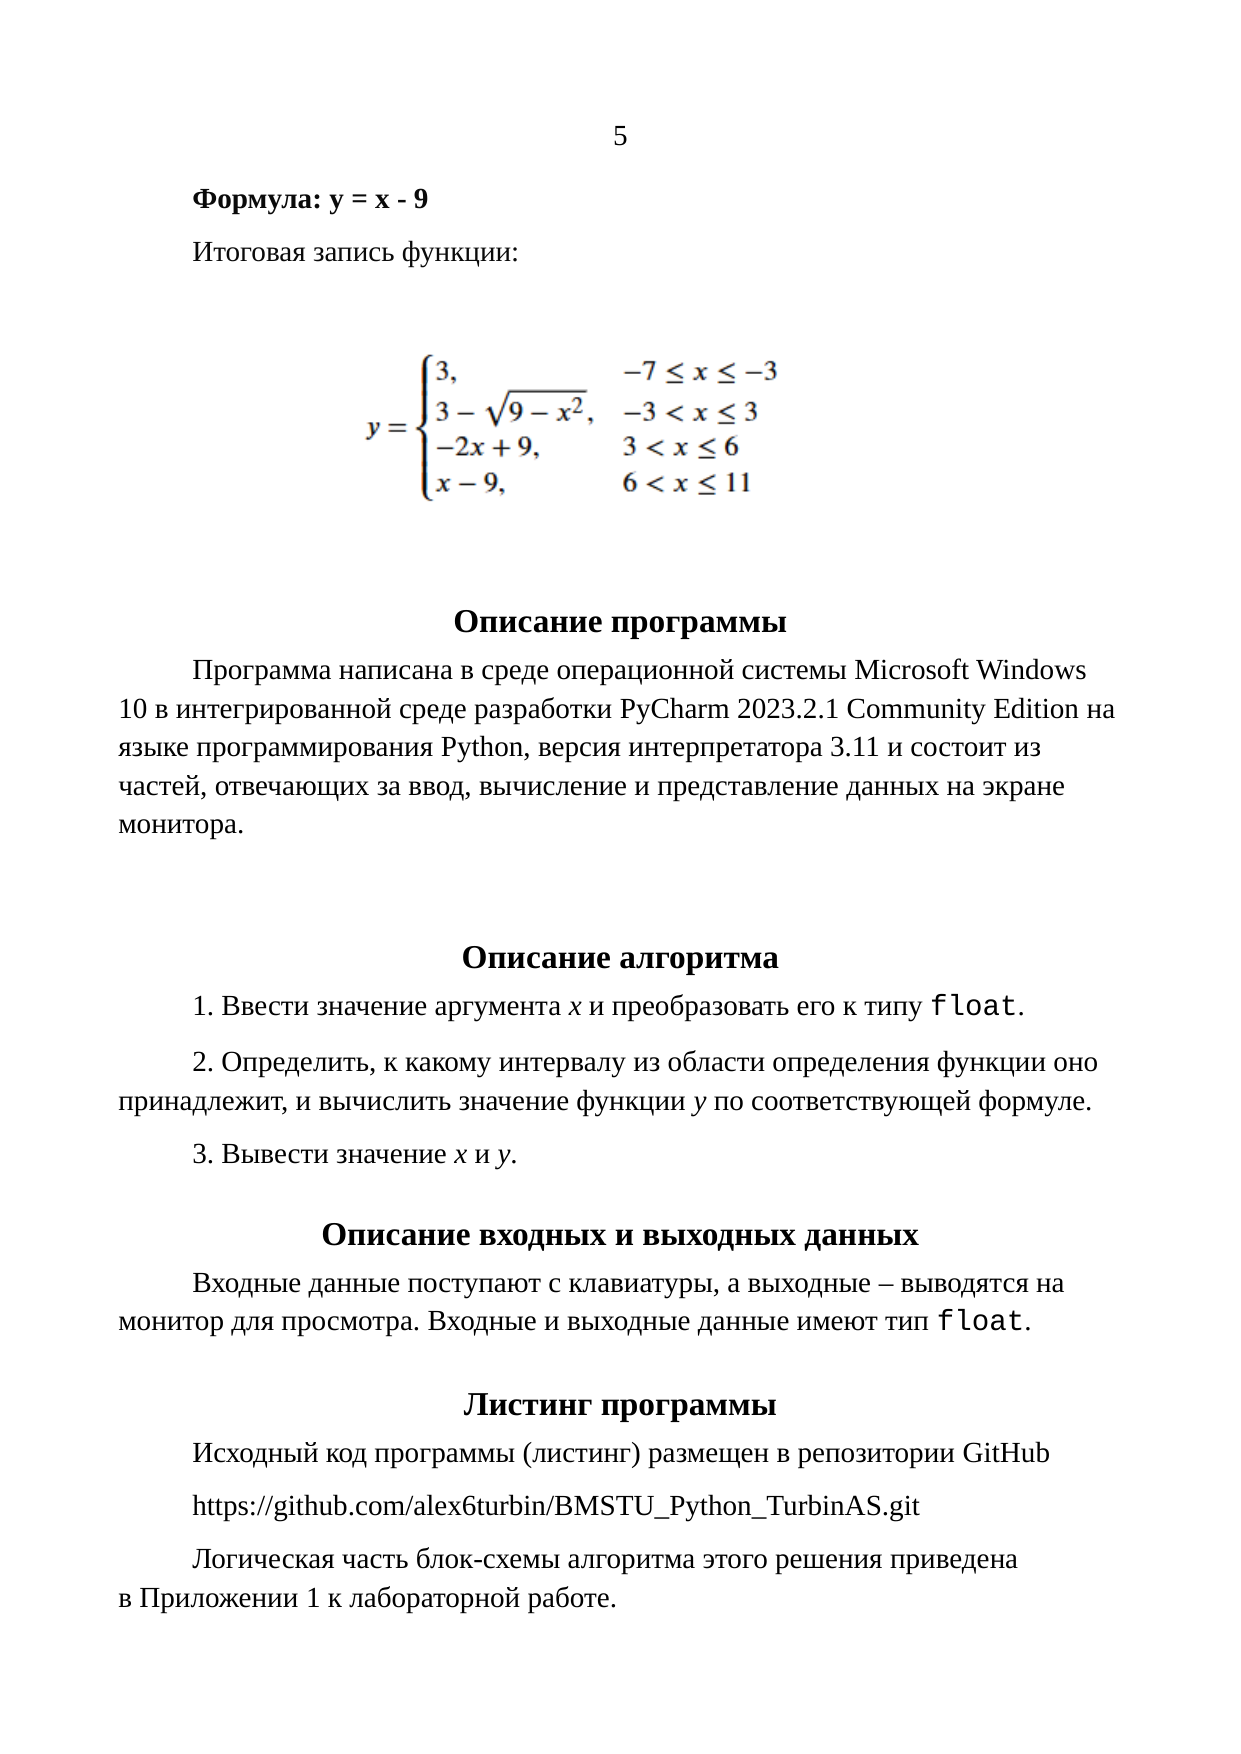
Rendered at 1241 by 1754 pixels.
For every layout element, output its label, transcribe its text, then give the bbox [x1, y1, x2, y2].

list Ввести значение аргумента x и преобразовать его к типу float. [118, 988, 1122, 1024]
subtitle Описание входных и выходных данных [118, 1214, 1122, 1252]
text https://github.com/alex6turbin/BMSTU_Python_TurbinAS.git [118, 1488, 1122, 1522]
text Исходный код программы (листинг) размещен в репозитории GitHub [118, 1435, 1122, 1469]
list Вывести значение x и y. [118, 1136, 1122, 1169]
subtitle Листинг программы [118, 1384, 1122, 1423]
subtitle Описание программы [118, 601, 1122, 640]
text Входные данные поступают с клавиатуры, а выходные – выводятся на монитор для просмотра. Входные и выходные данные имеют тип float. [118, 1265, 1122, 1339]
text Логическая часть блок-схемы алгоритма этого решения приведена в Приложении 1 к лабораторной работе. [118, 1542, 1122, 1614]
text Формула: y = х - 9 [118, 181, 1122, 215]
text Итоговая запись функции: [118, 234, 1122, 268]
picture [345, 319, 846, 520]
subtitle Описание алгоритма [118, 938, 1122, 976]
text Программа написана в среде операционной системы Microsoft Windows 10 в интегрированной среде разработки PyCharm 2023.2.1 Community Edition на языке программирования Python, версия интерпретатора 3.11 и состоит из частей, отвечающих за ввод, вычисление и представление данных на экране монитора. [118, 652, 1122, 840]
list Определить, к какому интервалу из области определения функции оно принадлежит, и вычислить значение функции y по соответствующей формуле. [118, 1044, 1122, 1116]
